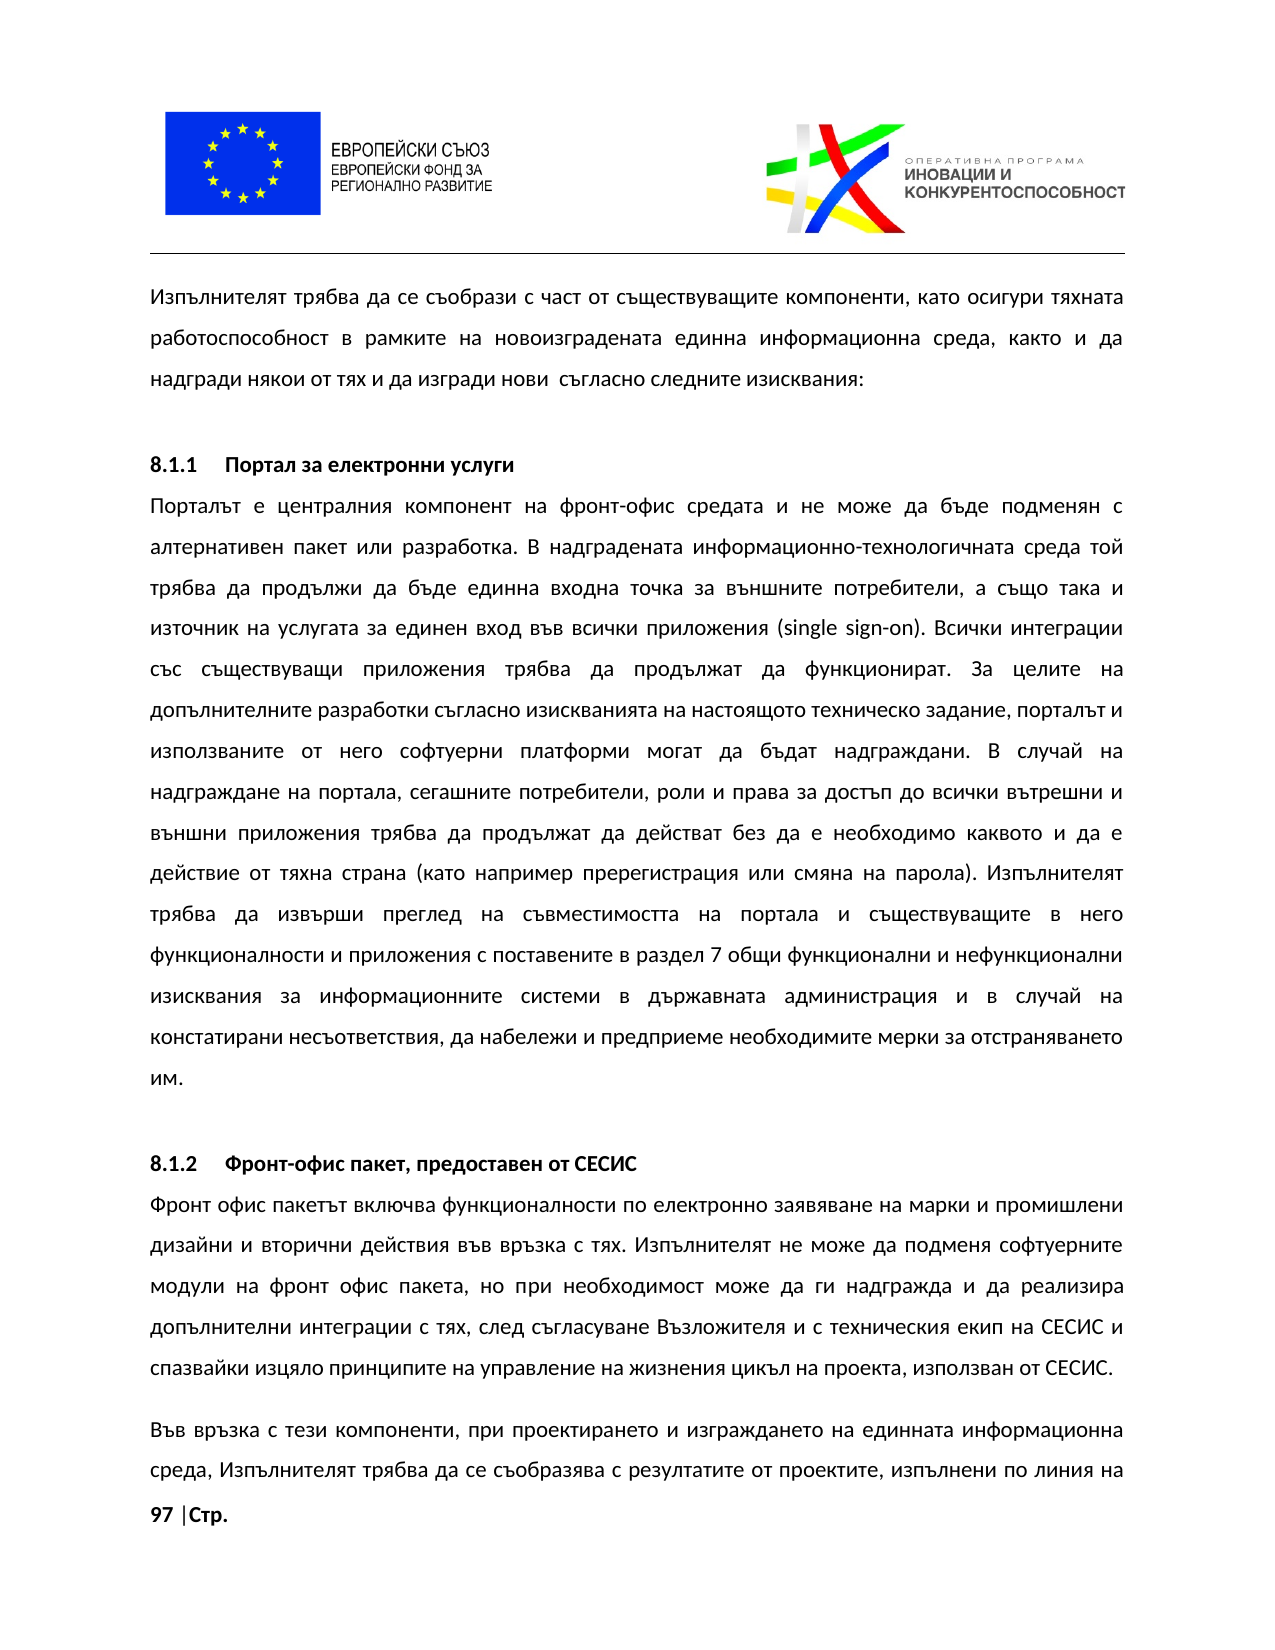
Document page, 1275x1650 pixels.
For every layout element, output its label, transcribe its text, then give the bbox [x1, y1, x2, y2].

subtitle Портал за електронни услуги [150, 451, 1125, 478]
text Порталът е централния компонент на фронт-офис средата и не може да бъде подменян с алтернативен пакет или разработка. В надградената информационно-технологичната среда той трябва да продължи да бъде единна входна точка за външните потребители, а също така и източник на услугата за единен вход във всички приложения (single sign-on). Всички интеграции със съществуващи приложения трябва да продължат да функционират. За целите на допълнителните разработки съгласно изискванията на настоящото техническо задание, порталът и използваните от него софтуерни платформи могат да бъдат надграждани. В случай на надграждане на портала, сегашните потребители, роли и права за достъп до всички вътрешни и външни приложения трябва да продължат да действат без да е необходимо каквото и да е действие от тяхна страна (като например пререгистрация или смяна на парола). Изпълнителят трябва да извърши преглед на съвместимостта на портала и съществуващите в него функционалности и приложения с поставените в раздел 7 общи функционални и нефункционални изисквания за информационните системи в държавната администрация и в случай на констатирани несъответствия, да набележи и предприеме необходимите мерки за отстраняването им. [150, 491, 1125, 1098]
subtitle Фронт-офис пакет, предоставен от СЕСИС [150, 1149, 1125, 1177]
text Изпълнителят трябва да се съобрази с част от съществуващите компоненти, като осигури тяхната работоспособност в рамките на новоизградената единна информационна среда, както и да надгради някои от тях и да изгради нови съгласно следните изисквания: [150, 282, 1125, 399]
text Фронт офис пакетът включва функционалности по електронно заявяване на марки и промишлени дизайни и вторични действия във връзка с тях. Изпълнителят не може да подменя софтуерните модули на фронт офис пакета, но при необходимост може да ги надгражда и да реализира допълнителни интеграции с тях, след съгласуване Възложителя и с техническия екип на СЕСИС и спазвайки изцяло принципите на управление на жизнения цикъл на проекта, използван от СЕСИС. [150, 1190, 1125, 1389]
text Във връзка с тези компоненти, при проектирането и изграждането на единната информационна среда, Изпълнителят трябва да се съобразява с резултатите от проектите, изпълнени по линия на [150, 1415, 1125, 1491]
